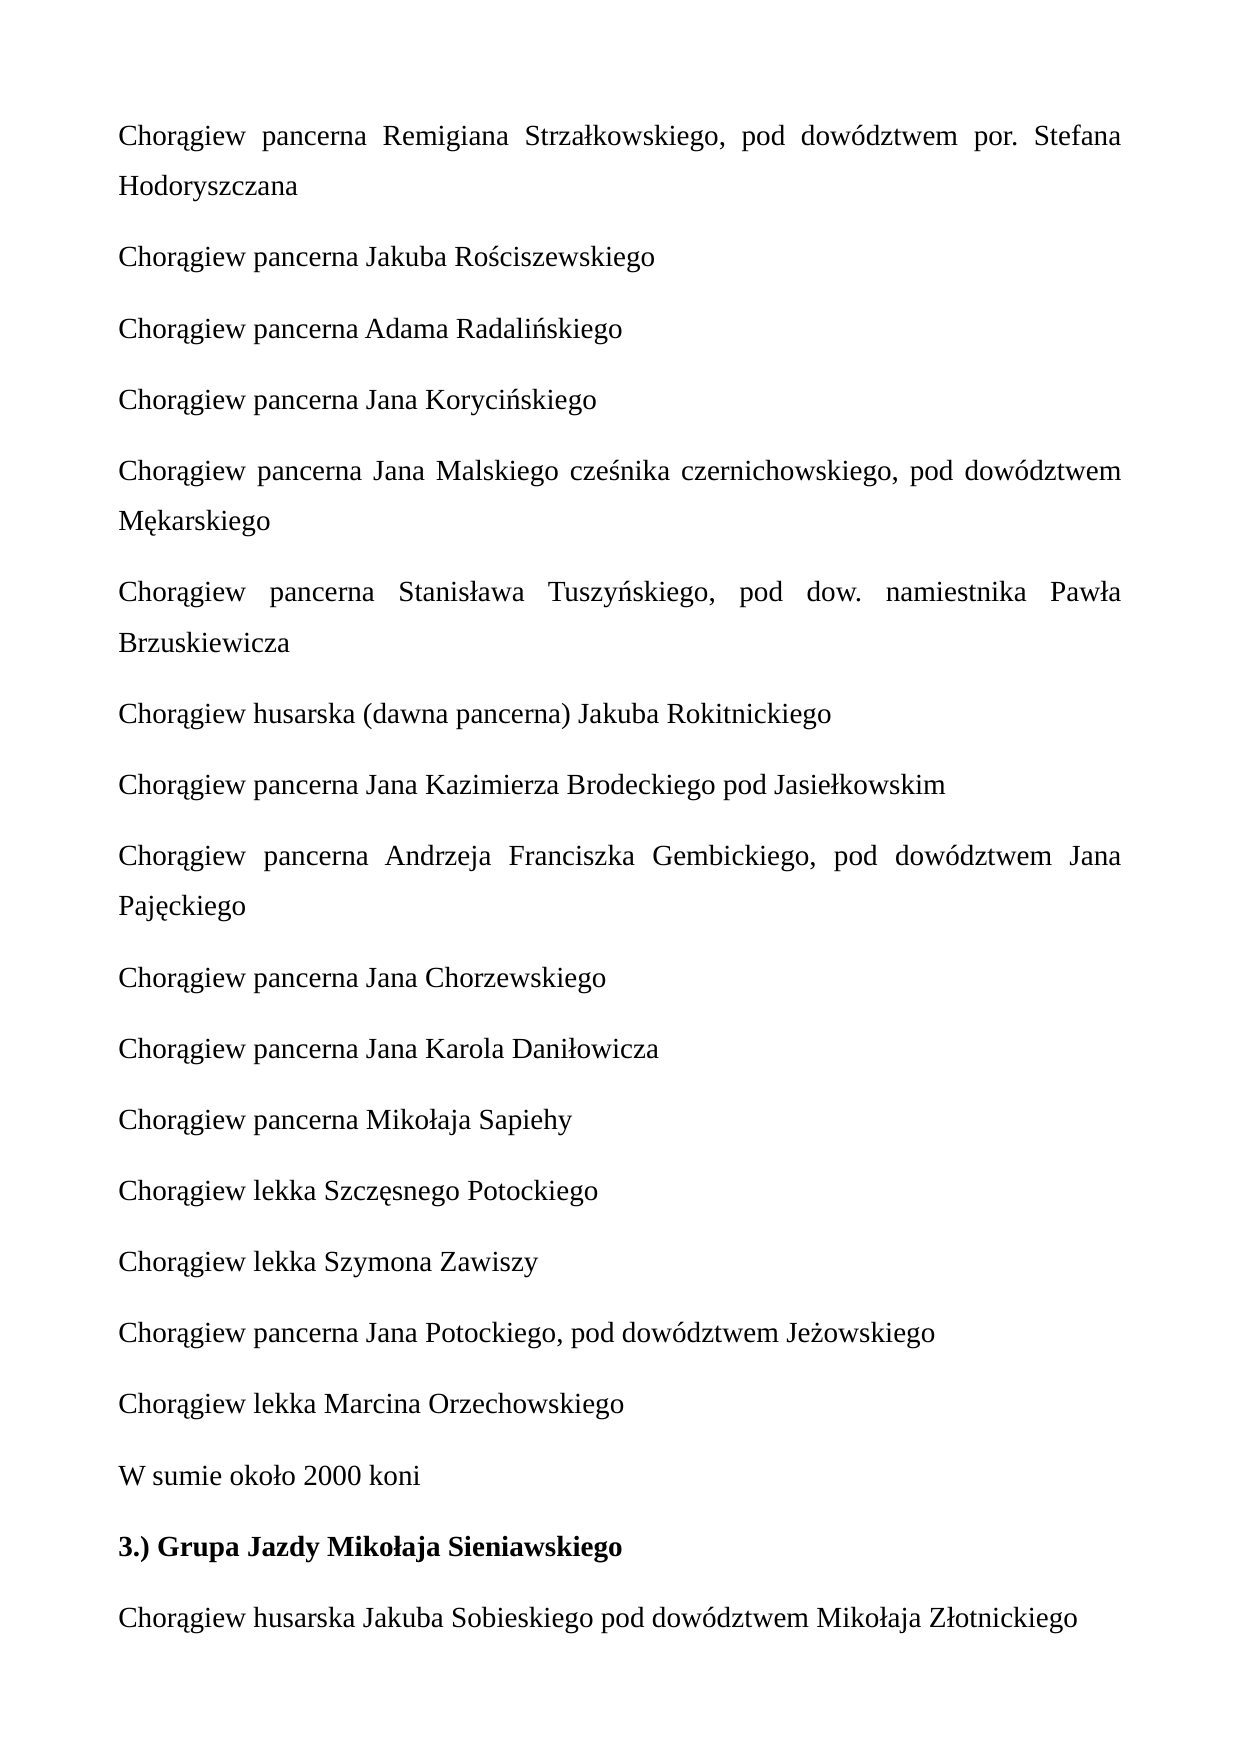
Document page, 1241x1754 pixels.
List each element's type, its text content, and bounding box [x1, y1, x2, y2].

text Chorągiew lekka Szymona Zawiszy [118, 1244, 1122, 1278]
text Chorągiew pancerna Jana Malskiego cześnika czernichowskiego, pod dowództwem Mękarskiego [118, 453, 1122, 537]
text Chorągiew pancerna Jana Chorzewskiego [118, 960, 1122, 993]
text Chorągiew pancerna Jana Korycińskiego [118, 382, 1122, 415]
text Chorągiew husarska Jakuba Sobieskiego pod dowództwem Mikołaja Złotnickiego [118, 1600, 1122, 1633]
text Chorągiew pancerna Mikołaja Sapiehy [118, 1102, 1122, 1136]
text Chorągiew pancerna Stanisława Tuszyńskiego, pod dow. namiestnika Pawła Brzuskiewicza [118, 574, 1122, 658]
text 3.) Grupa Jazdy Mikołaja Sieniawskiego [118, 1529, 1122, 1562]
text Chorągiew lekka Szczęsnego Potockiego [118, 1173, 1122, 1207]
text Chorągiew pancerna Adama Radalińskiego [118, 311, 1122, 344]
text Chorągiew pancerna Remigiana Strzałkowskiego, pod dowództwem por. Stefana Hodoryszczana [118, 118, 1122, 202]
text Chorągiew pancerna Jana Karola Daniłowicza [118, 1031, 1122, 1064]
text Chorągiew husarska (dawna pancerna) Jakuba Rokitnickiego [118, 696, 1122, 729]
text Chorągiew pancerna Jakuba Rościszewskiego [118, 239, 1122, 273]
text Chorągiew lekka Marcina Orzechowskiego [118, 1387, 1122, 1420]
text Chorągiew pancerna Jana Potockiego, pod dowództwem Jeżowskiego [118, 1315, 1122, 1349]
text Chorągiew pancerna Jana Kazimierza Brodeckiego pod Jasiełkowskim [118, 767, 1122, 801]
text W sumie około 2000 koni [118, 1458, 1122, 1491]
text Chorągiew pancerna Andrzeja Franciszka Gembickiego, pod dowództwem Jana Pajęckiego [118, 838, 1122, 922]
